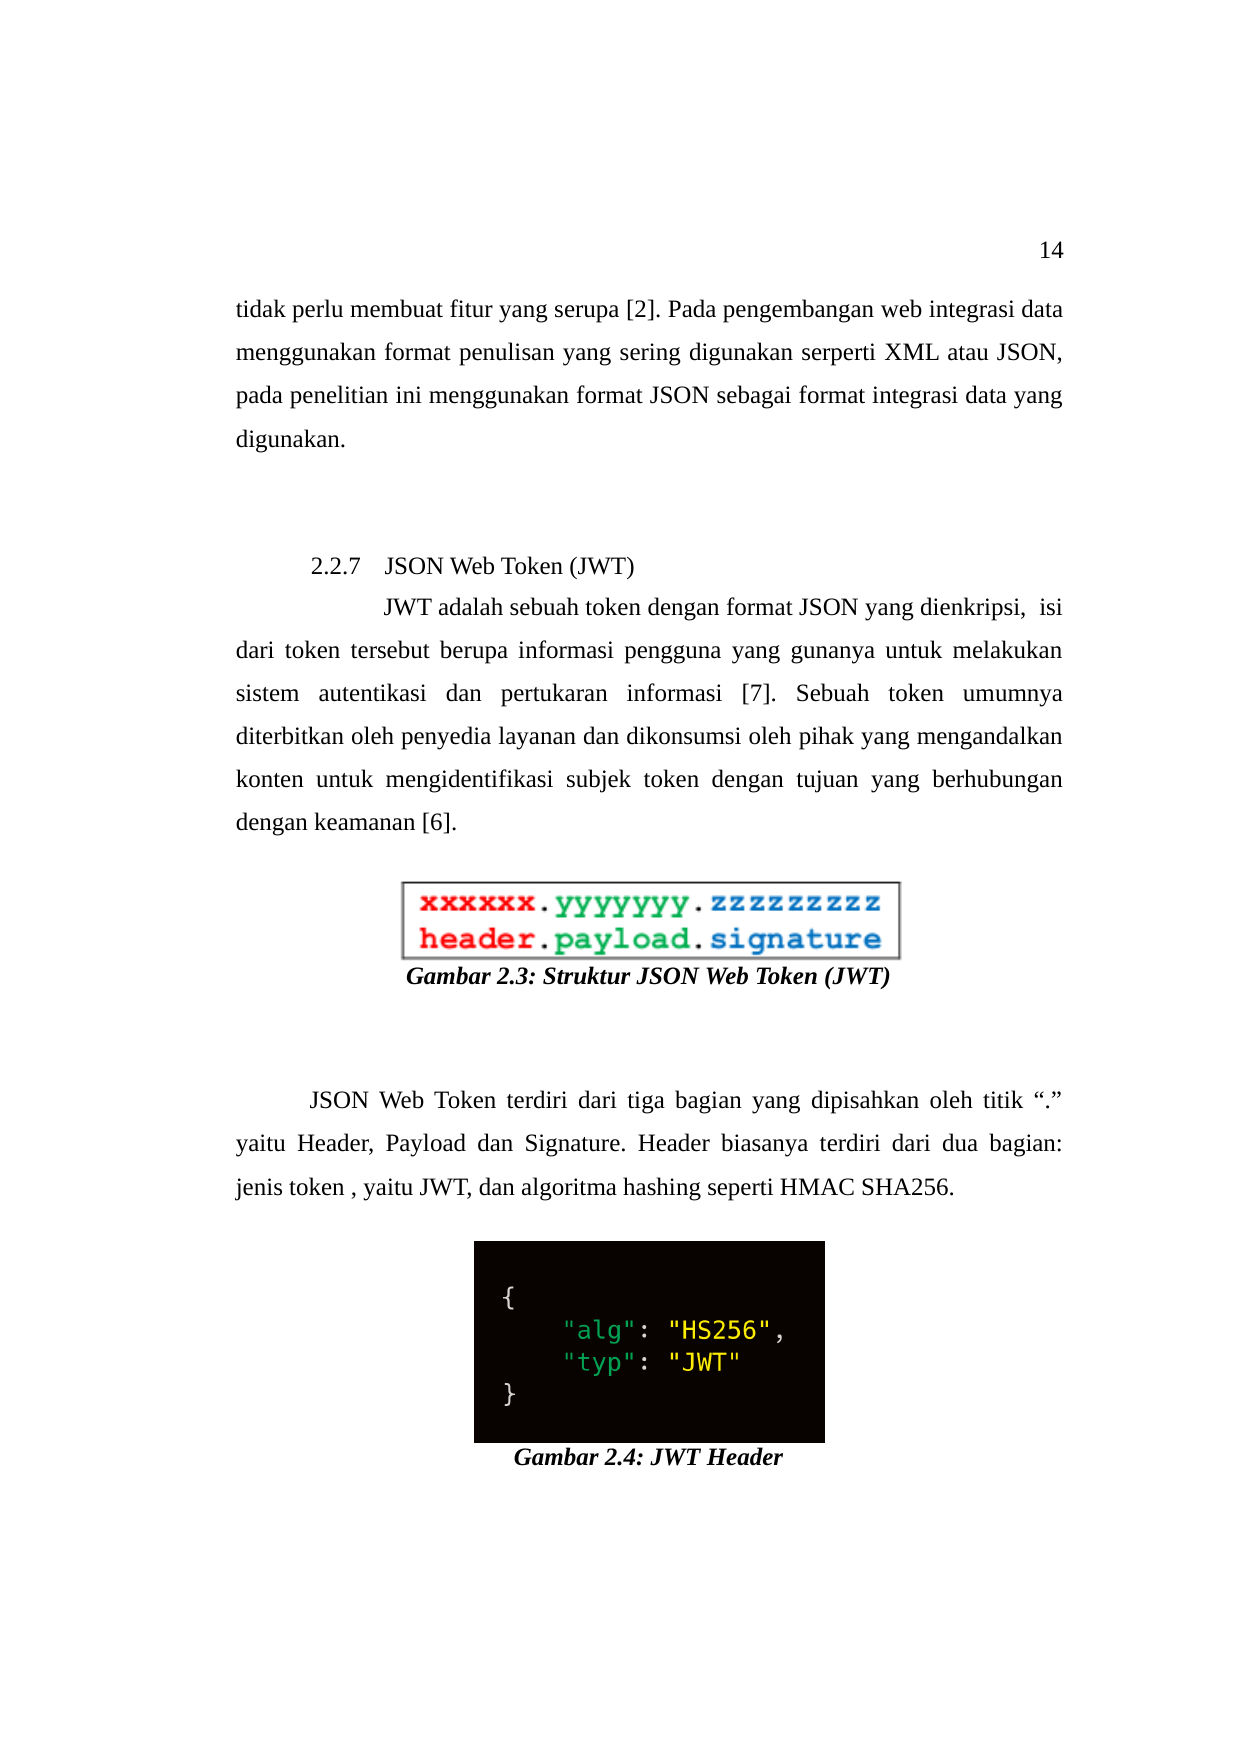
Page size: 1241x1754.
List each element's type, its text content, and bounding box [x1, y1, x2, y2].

text JWT adalah sebuah token dengan format JSON yang dienkripsi, isi dari token tersebut berupa informasi pengguna yang gunanya untuk melakukan sistem autentikasi dan pertukaran informasi [7]. Sebuah token umumnya diterbitkan oleh penyedia layanan dan dikonsumsi oleh pihak yang mengandalkan konten untuk mengidentifikasi subjek token dengan tujuan yang berhubungan dengan keamanan [6]. [236, 592, 1063, 836]
text tidak perlu membuat fitur yang serupa [2]. Pada pengembangan web integrasi data menggunakan format penulisan yang sering digunakan serperti XML atau JSON, pada penelitian ini menggunakan format JSON sebagai format integrasi data yang digunakan. [236, 294, 1063, 452]
text Gambar 2.3: Struktur JSON Web Token (JWT) [393, 962, 906, 990]
picture [474, 1241, 825, 1443]
text JSON Web Token terdiri dari tiga bagian yang dipisahkan oleh titik “.” yaitu Header, Payload dan Signature. Header biasanya terdiri dari dua bagian: jenis token , yaitu JWT, dan algoritma hashing seperti HMAC SHA256. [236, 1085, 1063, 1200]
text Gambar 2.4: JWT Header [474, 1443, 825, 1471]
picture [393, 877, 907, 962]
subtitle JSON Web Token (JWT) [311, 551, 1063, 580]
